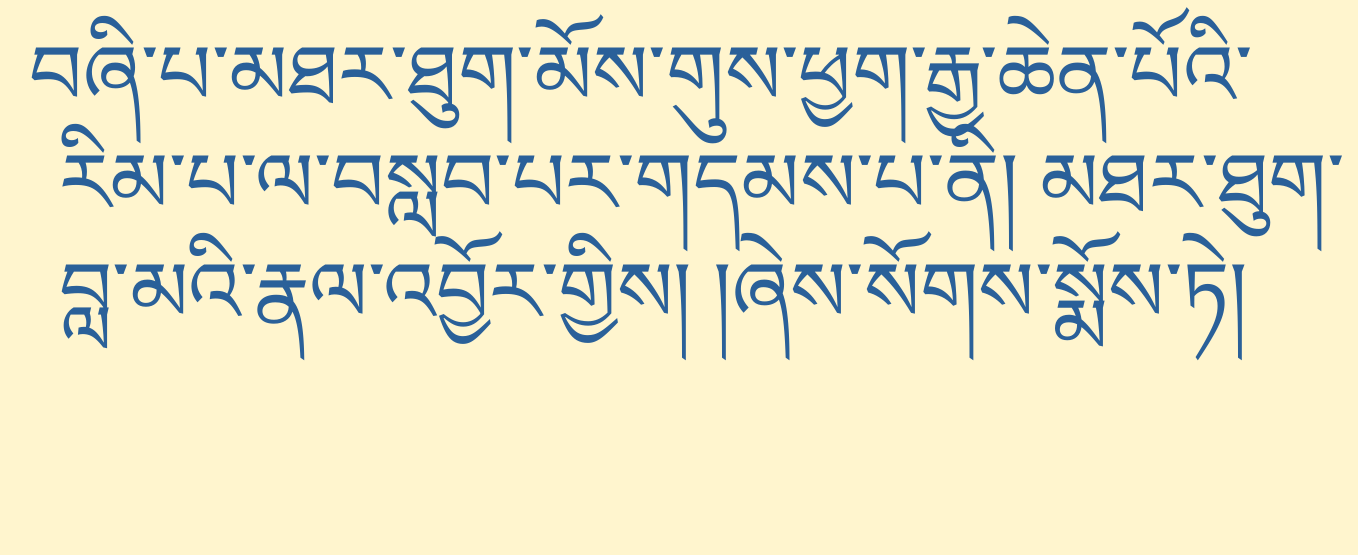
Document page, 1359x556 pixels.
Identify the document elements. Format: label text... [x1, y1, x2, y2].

text བཞི་པ་མཐར་ཐུག་མོས་གུས་ཕྱག་རྒྱ་ཆེན་པོའི་རིམ་པ་ལ་བསླབ་པར་གདམས་པ་ནི། མཐར་ཐུག་བླ་མའི་རྣལ་འབྱོར་གྱིས། །ཞེས་སོགས་སྨོས་ཏེ། [29, 29, 1346, 355]
